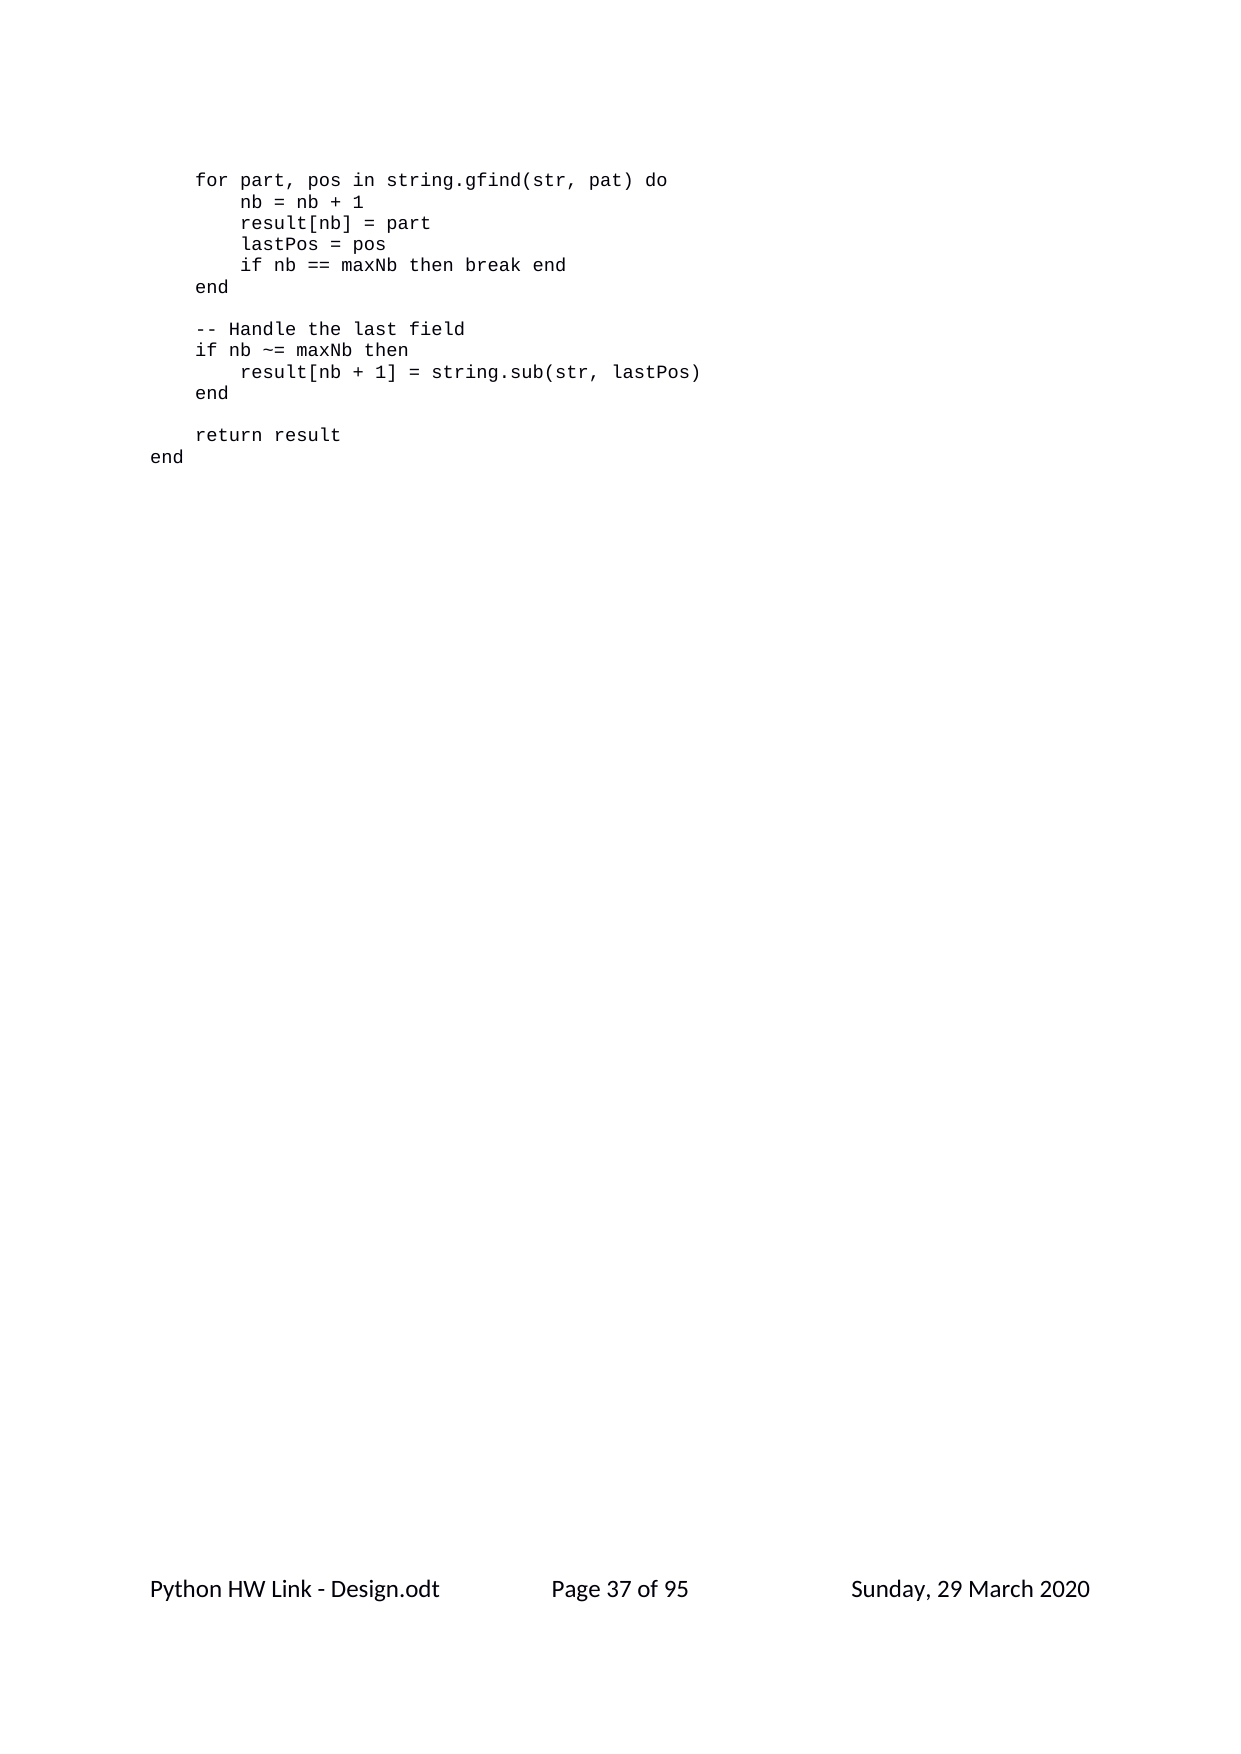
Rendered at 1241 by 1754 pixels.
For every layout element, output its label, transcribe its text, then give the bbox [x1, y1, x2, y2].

text if nb == maxNb then break end [150, 256, 1090, 277]
text end [150, 384, 1090, 405]
text -- Handle the last field [150, 320, 1090, 341]
text for part, pos in string.gfind(str, pat) do [150, 171, 1090, 192]
text end [150, 447, 1090, 469]
text return result [150, 426, 1090, 447]
text result[nb + 1] = string.sub(str, lastPos) [150, 362, 1090, 384]
text if nb ~= maxNb then [150, 341, 1090, 362]
text end [150, 277, 1090, 299]
text nb = nb + 1 [150, 192, 1090, 214]
text result[nb] = part [150, 214, 1090, 235]
text lastPos = pos [150, 235, 1090, 256]
